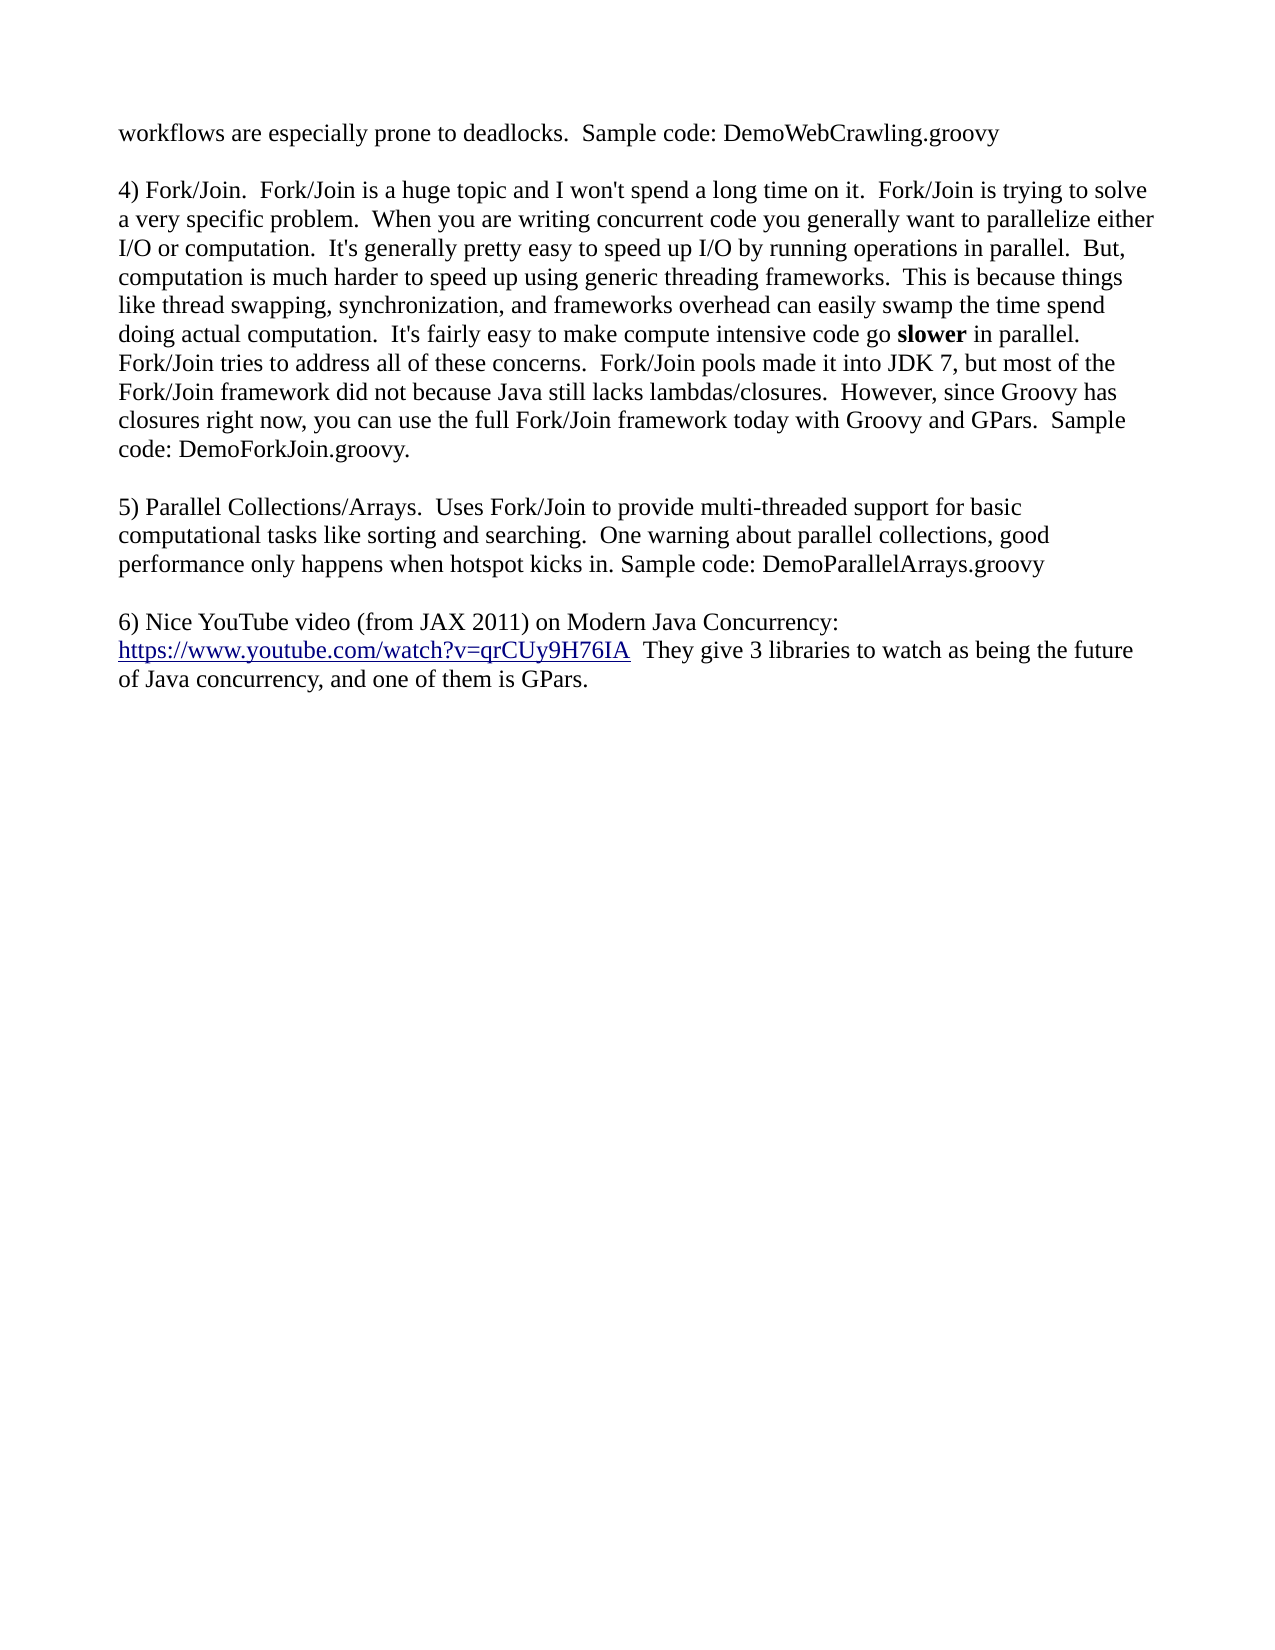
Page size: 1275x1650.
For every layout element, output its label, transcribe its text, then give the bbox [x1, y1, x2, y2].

text 5) Parallel Collections/Arrays. Uses Fork/Join to provide multi-threaded support for basic computational tasks like sorting and searching. One warning about parallel collections, good performance only happens when hotspot kicks in. Sample code: DemoParallelArrays.groovy [118, 492, 1157, 578]
text workflows are especially prone to deadlocks. Sample code: DemoWebCrawling.groovy [118, 118, 1157, 147]
text 4) Fork/Join. Fork/Join is a huge topic and I won't spend a long time on it. Fork/Join is trying to solve a very specific problem. When you are writing concurrent code you generally want to parallelize either I/O or computation. It's generally pretty easy to speed up I/O by running operations in parallel. But, computation is much harder to speed up using generic threading frameworks. This is because things like thread swapping, synchronization, and frameworks overhead can easily swamp the time spend doing actual computation. It's fairly easy to make compute intensive code go slower in parallel. Fork/Join tries to address all of these concerns. Fork/Join pools made it into JDK 7, but most of the Fork/Join framework did not because Java still lacks lambdas/closures. However, since Groovy has closures right now, you can use the full Fork/Join framework today with Groovy and GPars. Sample code: DemoForkJoin.groovy. [118, 176, 1157, 463]
text 6) Nice YouTube video (from JAX 2011) on Modern Java Concurrency: https://www.youtube.com/watch?v=qrCUy9H76IA They give 3 libraries to watch as being the future of Java concurrency, and one of them is GPars. [118, 607, 1157, 693]
